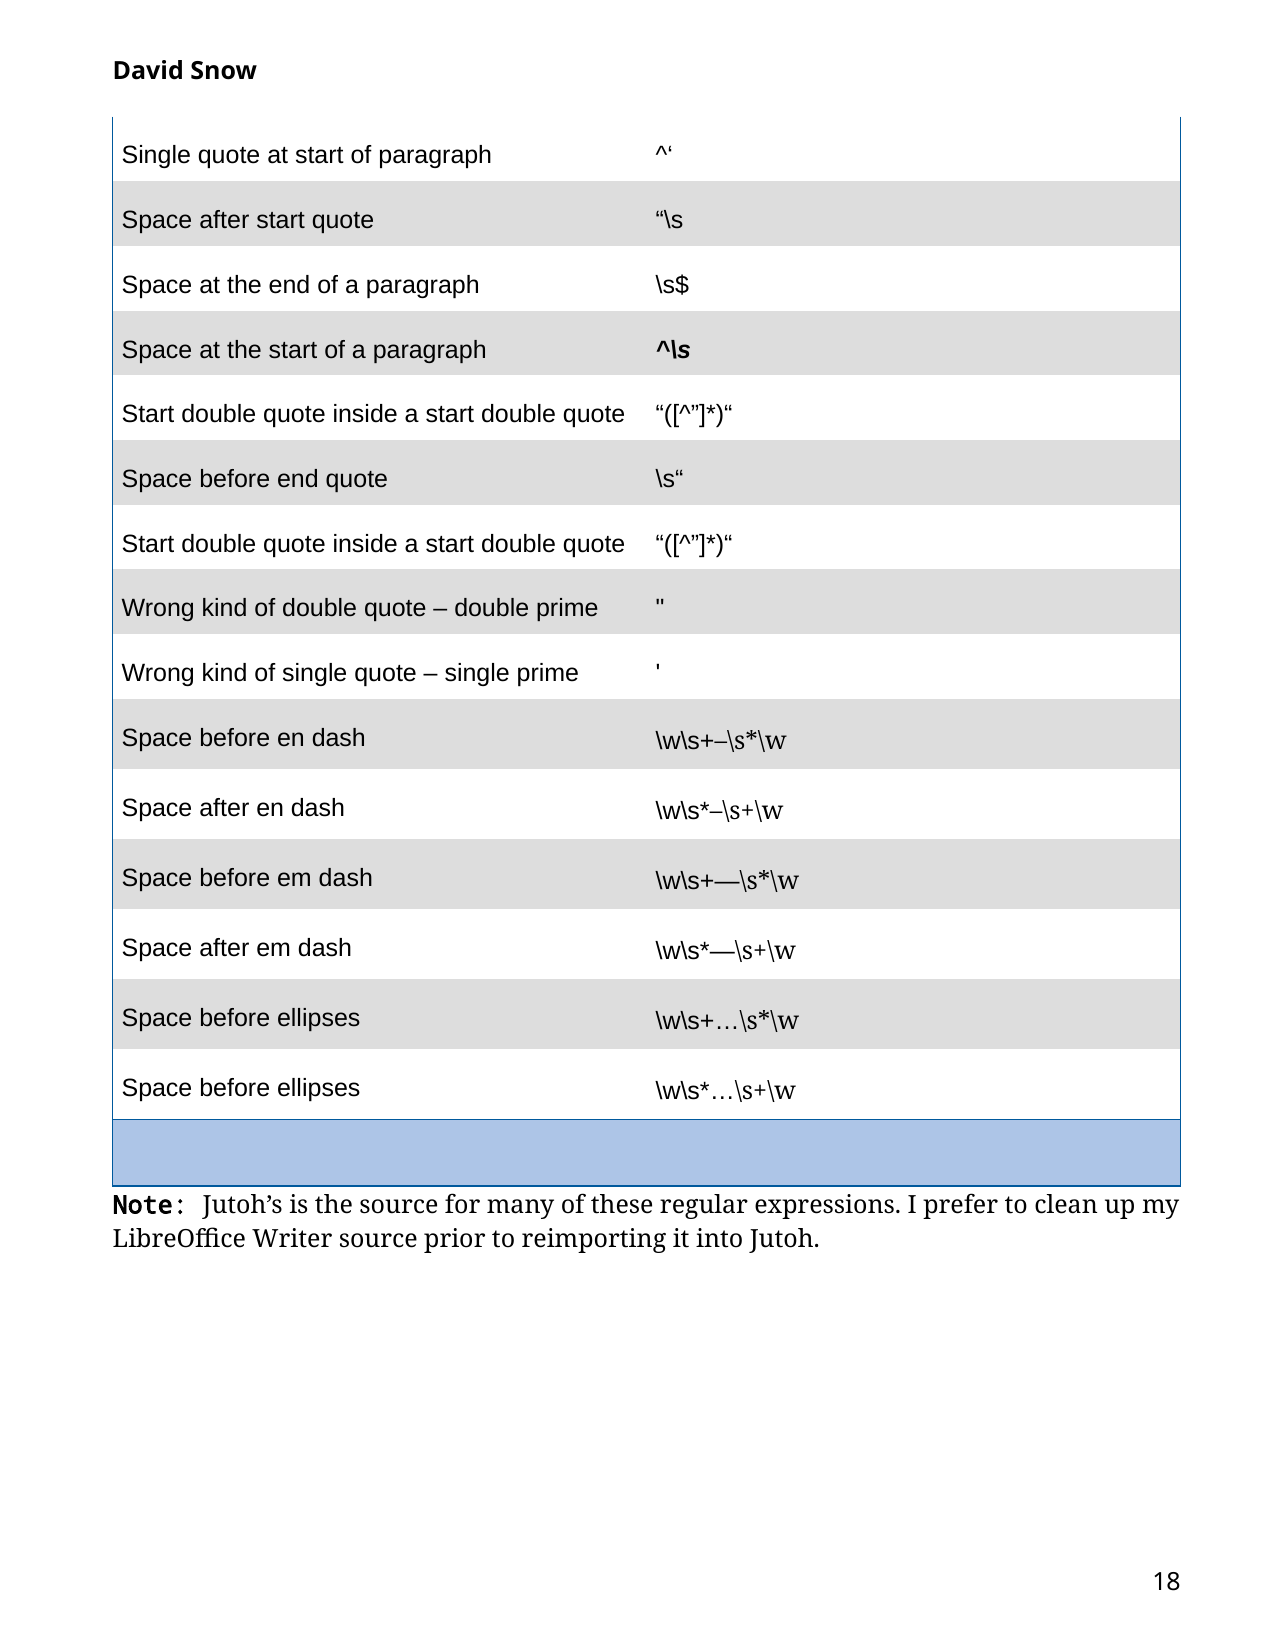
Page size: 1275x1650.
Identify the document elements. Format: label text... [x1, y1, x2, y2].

table_cell Wrong kind of single quote – single prime [113, 634, 646, 699]
text Note: Jutoh’s is the source for many of these regular expressions. I prefer to clean up my LibreOffice Writer source prior to reimporting it into Jutoh. [112, 1187, 1181, 1255]
table_cell \w\s*…\s+\w [646, 1049, 1180, 1119]
table_cell Space after start quote [113, 181, 646, 246]
table_cell Space at the end of a paragraph [113, 246, 646, 311]
table_cell [646, 1120, 1180, 1185]
table_cell \w\s*–\s+\w [646, 769, 1180, 839]
table_cell Start double quote inside a start double quote [113, 375, 646, 440]
table_cell ' [646, 634, 1180, 699]
table_cell “\s [646, 181, 1180, 246]
table_cell Start double quote inside a start double quote [113, 505, 646, 569]
table_cell Space after en dash [113, 769, 646, 839]
table_cell Space before ellipses [113, 979, 646, 1049]
table_cell " [646, 569, 1180, 634]
table_cell [113, 1120, 646, 1185]
table_cell \w\s+…\s*\w [646, 979, 1180, 1049]
table_cell \w\s*—\s+\w [646, 909, 1180, 979]
table_cell \s“ [646, 440, 1180, 505]
table_cell \w\s+–\s*\w [646, 699, 1180, 769]
table_cell ^‘ [646, 117, 1180, 181]
table_cell Space before em dash [113, 839, 646, 909]
table_cell \w\s+—\s*\w [646, 839, 1180, 909]
table_cell ^\s [646, 311, 1180, 375]
table_cell Wrong kind of double quote – double prime [113, 569, 646, 634]
table_cell “([^”]*)“ [646, 505, 1180, 569]
table_cell “([^”]*)“ [646, 375, 1180, 440]
table_cell Space before end quote [113, 440, 646, 505]
table_cell Space before ellipses [113, 1049, 646, 1119]
table_cell Single quote at start of paragraph [113, 117, 646, 181]
table_cell \s$ [646, 246, 1180, 311]
table_cell Space at the start of a paragraph [113, 311, 646, 375]
table_cell Space after em dash [113, 909, 646, 979]
table_cell Space before en dash [113, 699, 646, 769]
